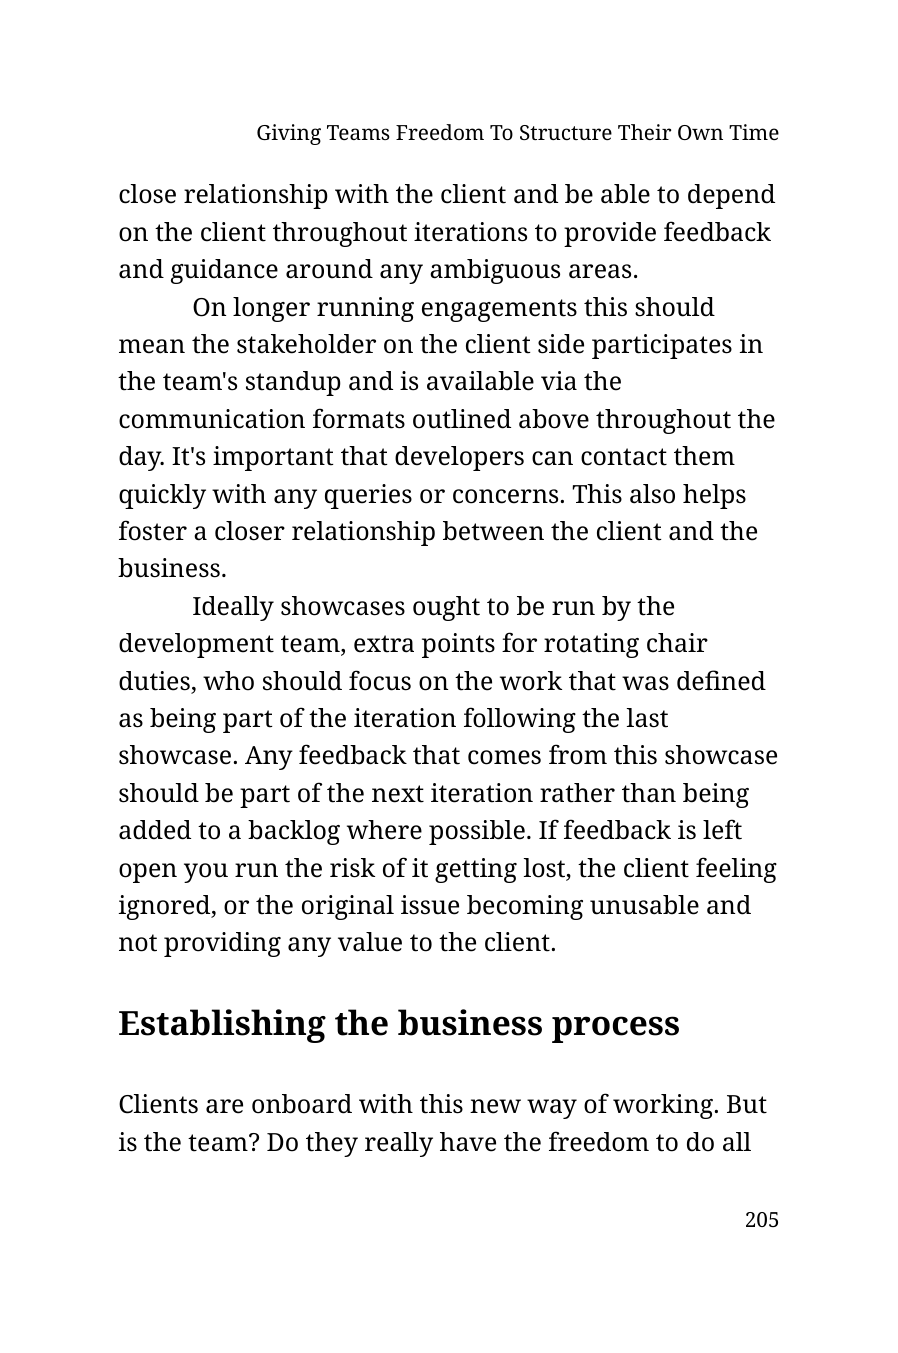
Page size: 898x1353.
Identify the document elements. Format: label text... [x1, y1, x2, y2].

text On longer running engagements this should mean the stakeholder on the client side participates in the team's standup and is available via the communication formats outlined above throughout the day. It's important that developers can contact them quickly with any queries or concerns. This also helps foster a closer relationship between the client and the business. [118, 289, 779, 585]
text Clients are onboard with this new way of working. But is the team? Do they really have the freedom to do all [118, 1087, 779, 1158]
subtitle Establishing the business process [118, 1000, 779, 1045]
text close relationship with the client and be able to depend on the client throughout iterations to provide feedback and guidance around any ambiguous areas. [118, 177, 779, 286]
text Ideally showcases ought to be run by the development team, extra points for rotating chair duties, who should focus on the work that was defined as being part of the iteration following the last showcase. Any feedback that comes from this showcase should be part of the next iteration rather than being added to a backlog where possible. If feedback is left open you run the risk of it getting lost, the client feeling ignored, or the original issue becoming unusable and not providing any value to the client. [118, 588, 779, 959]
